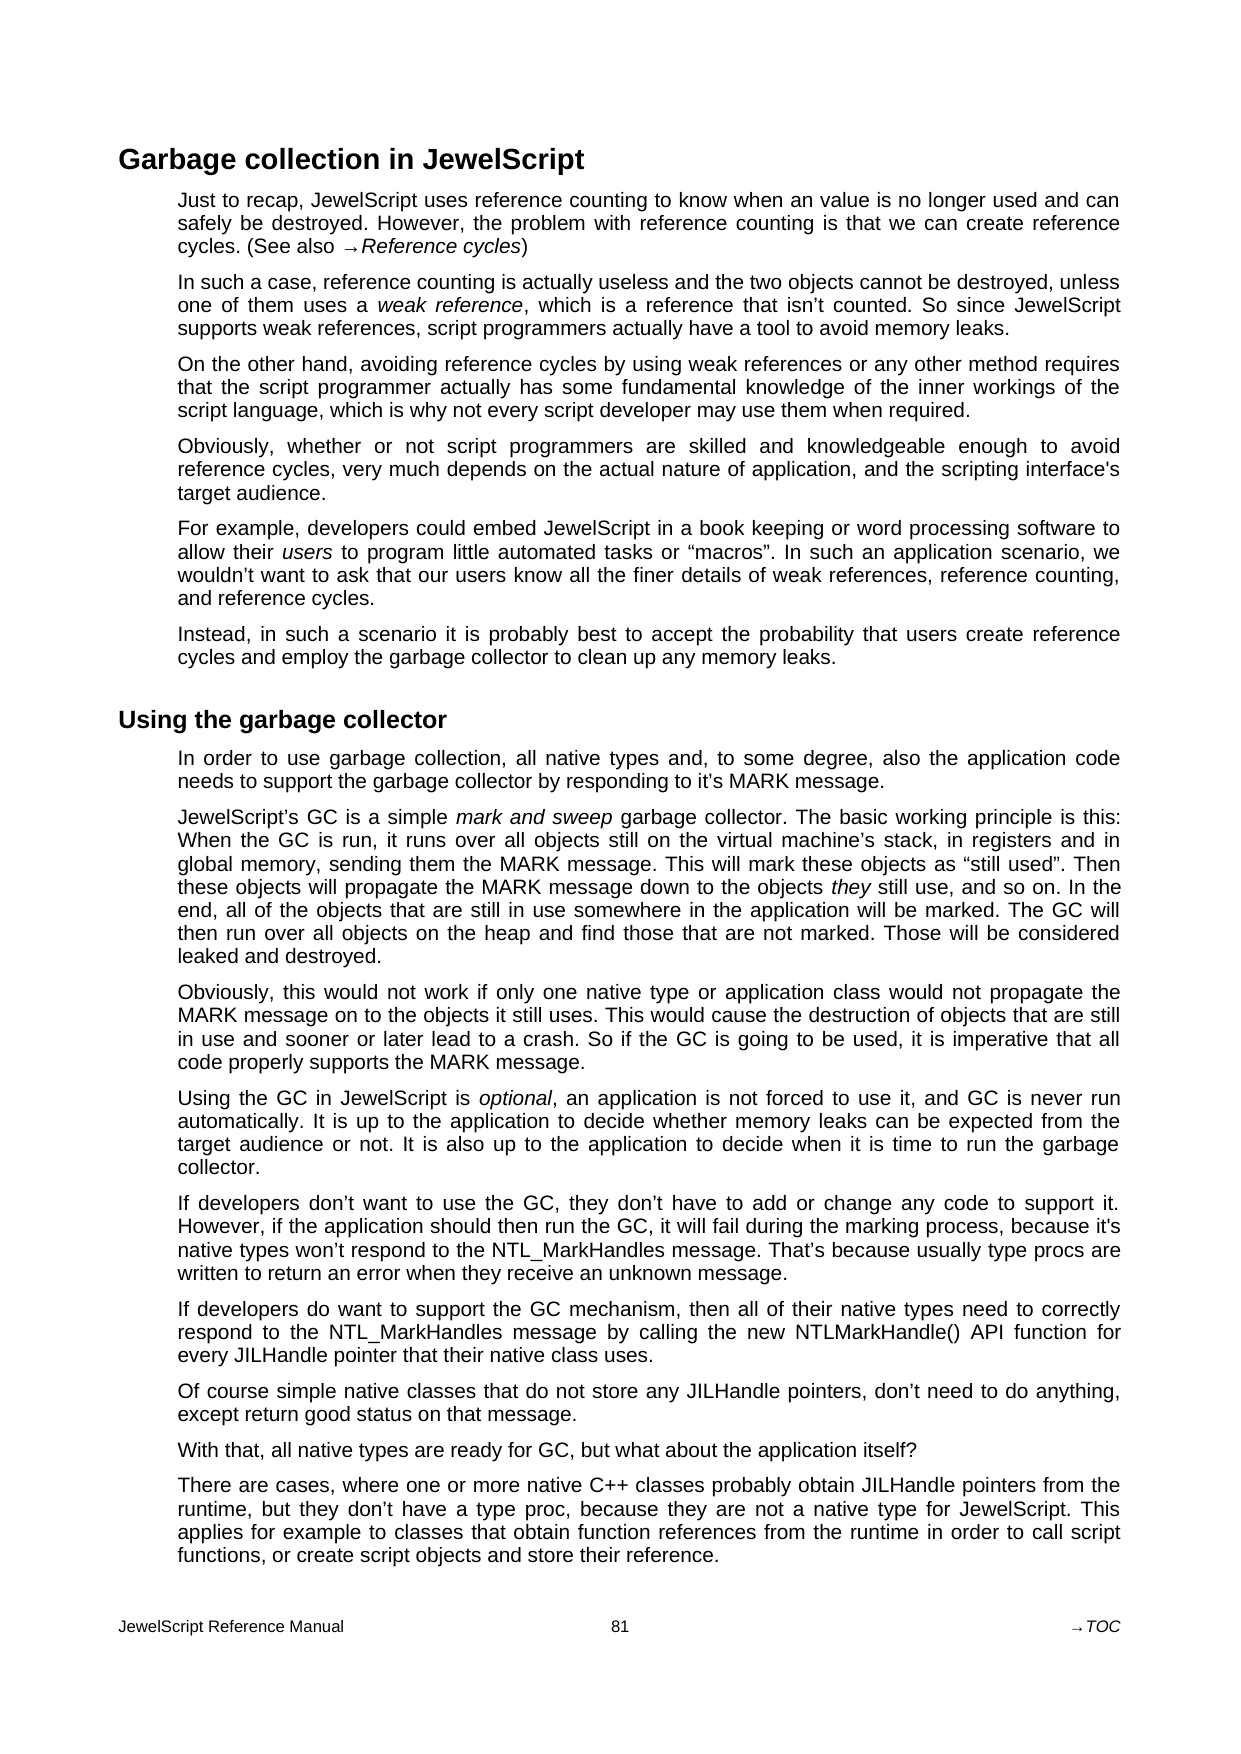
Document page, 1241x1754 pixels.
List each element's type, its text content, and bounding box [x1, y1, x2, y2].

text If developers don’t want to use the GC, they don’t have to add or change any code to support it. However, if the application should then run the GC, it will fail during the marking process, because it's native types won’t respond to the NTL_MarkHandles message. That’s because usually type procs are written to return an error when they receive an unknown message. [177, 1192, 1122, 1284]
text JewelScript’s GC is a simple mark and sweep garbage collector. The basic working principle is this: When the GC is run, it runs over all objects still on the virtual machine’s stack, in registers and in global memory, sending them the MARK message. This will mark these objects as “still used”. Then these objects will propagate the MARK message down to the objects they still use, and so on. In the end, all of the objects that are still in use somewhere in the application will be marked. The GC will then run over all objects on the heap and find those that are not marked. Those will be considered leaked and destroyed. [177, 806, 1122, 968]
text On the other hand, avoiding reference cycles by using weak references or any other method requires that the script programmer actually has some fundamental knowledge of the inner workings of the script language, which is why not every script developer may use them when required. [177, 353, 1122, 422]
subtitle Garbage collection in JewelScript [118, 143, 1122, 176]
text For example, developers could embed JewelScript in a book keeping or word processing software to allow their users to program little automated tasks or “macros”. In such an application scenario, we wouldn’t want to ask that our users know all the finer details of weak references, reference counting, and reference cycles. [177, 517, 1122, 610]
text Of course simple native classes that do not store any JILHandle pointers, don’t need to do anything, except return good status on that message. [177, 1379, 1122, 1426]
text Obviously, whether or not script programmers are skilled and knowledgeable enough to avoid reference cycles, very much depends on the actual nature of application, and the scripting interface's target audience. [177, 435, 1122, 504]
text Instead, in such a scenario it is probably best to accept the probability that users create reference cycles and employ the garbage collector to clean up any memory leaks. [177, 622, 1122, 669]
text If developers do want to support the GC mechanism, then all of their native types need to correctly respond to the NTL_MarkHandles message by calling the new NTLMarkHandle() API function for every JILHandle pointer that their native class uses. [177, 1297, 1122, 1367]
text Obviously, this would not work if only one native type or application class would not propagate the MARK message on to the objects it still uses. This would cause the destruction of objects that are still in use and sooner or later lead to a crash. So if the GC is going to be used, it is imperative that all code properly supports the MARK message. [177, 981, 1122, 1074]
text With that, all native types are ready for GC, but what about the application itself? [177, 1438, 1122, 1461]
subtitle Using the garbage collector [118, 706, 1122, 734]
text In order to use garbage collection, all native types and, to some degree, also the application code needs to support the garbage collector by responding to it’s MARK message. [177, 747, 1122, 793]
text Using the GC in JewelScript is optional, an application is not forced to use it, and GC is never run automatically. It is up to the application to decide whether memory leaks can be expected from the target audience or not. It is also up to the application to decide when it is time to run the garbage collector. [177, 1086, 1122, 1179]
text There are cases, where one or more native C++ classes probably obtain JILHandle pointers from the runtime, but they don’t have a type proc, because they are not a native type for JewelScript. This applies for example to classes that obtain function references from the runtime in order to call script functions, or create script objects and store their reference. [177, 1474, 1122, 1567]
text Just to recap, JewelScript uses reference counting to know when an value is no longer used and can safely be destroyed. However, the problem with reference counting is that we can create reference cycles. (See also →Reference cycles) [177, 188, 1122, 258]
text In such a case, reference counting is actually useless and the two objects cannot be destroyed, unless one of them uses a weak reference, which is a reference that isn’t counted. So since JewelScript supports weak references, script programmers actually have a tool to avoid memory leaks. [177, 270, 1122, 340]
